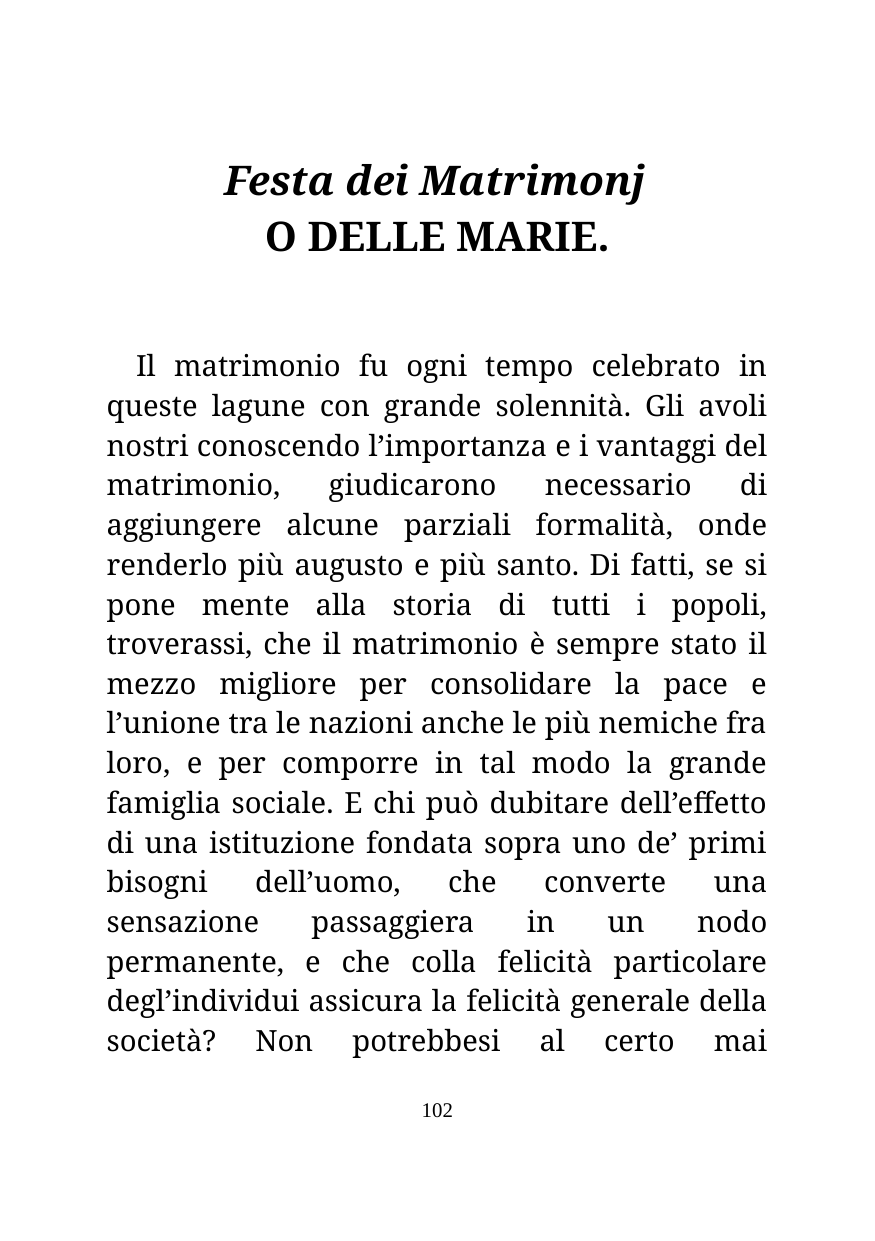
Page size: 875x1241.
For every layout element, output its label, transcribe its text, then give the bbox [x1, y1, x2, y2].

subtitle Festa dei Matrimonj O DELLE MARIE. [106, 152, 768, 263]
text Il matrimonio fu ogni tempo celebrato in queste lagune con grande solennità. Gli avoli nostri conoscendo l’importanza e i vantaggi del matrimonio, giudicarono necessario di aggiungere alcune parziali formalità, onde renderlo più augusto e più santo. Di fatti, se si pone mente alla storia di tutti i popoli, troverassi, che il matrimonio è sempre stato il mezzo migliore per consolidare la pace e l’unione tra le nazioni anche le più nemiche fra loro, e per comporre in tal modo la grande famiglia sociale. E chi può dubitare dell’effetto di una istituzione fondata sopra uno de’ primi bisogni dell’uomo, che converte una sensazione passaggiera in un nodo permanente, e che colla felicità particolare degl’individui assicura la felicità generale della società? Non potrebbesi al certo mai [106, 346, 768, 1060]
